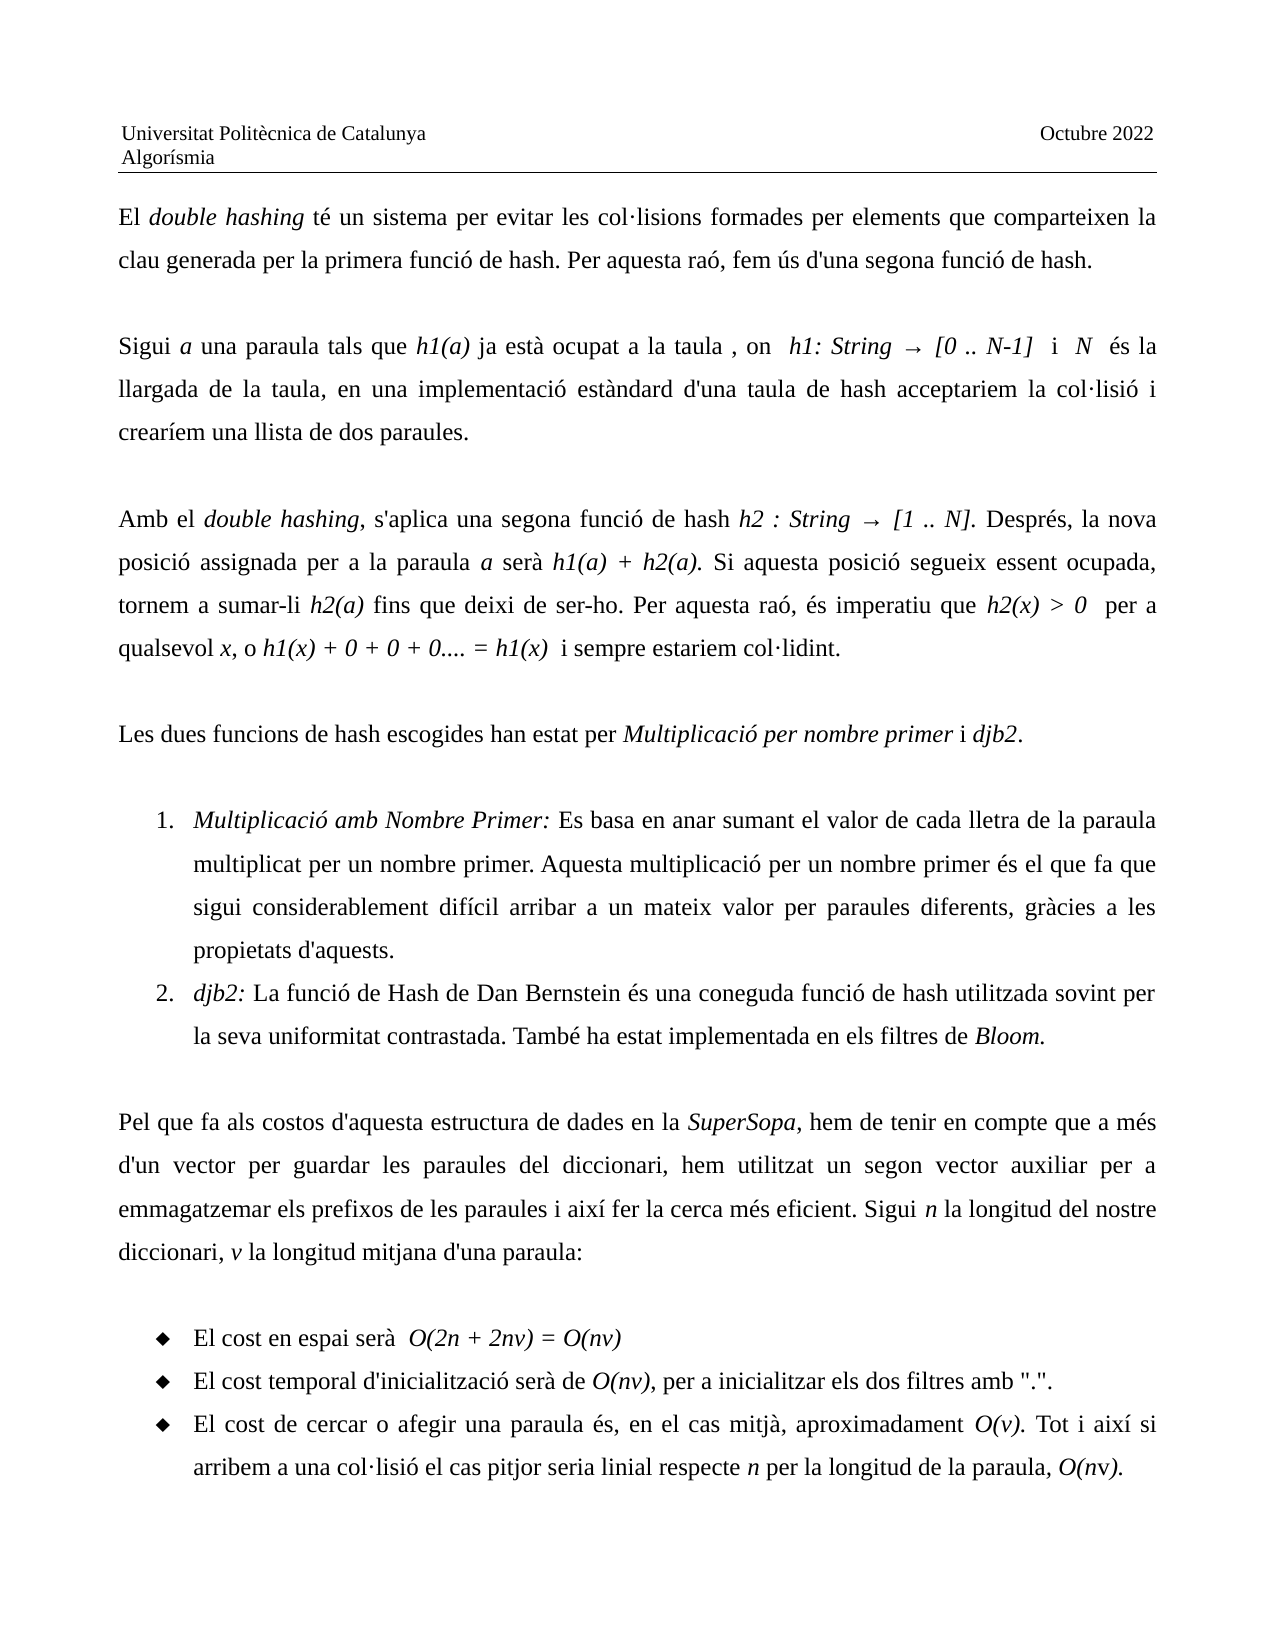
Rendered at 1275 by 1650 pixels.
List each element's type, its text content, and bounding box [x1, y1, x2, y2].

text Sigui a una paraula tals que h1(a) ja està ocupat a la taula , on h1: String → [0 .. N-1] i N és la llargada de la taula, en una implementació estàndard d'una taula de hash acceptariem la col·lisió i crearíem una llista de dos paraules. [118, 331, 1157, 446]
text Amb el double hashing, s'aplica una segona funció de hash h2 : String → [1 .. N]. Després, la nova posició assignada per a la paraula a serà h1(a) + h2(a). Si aquesta posició segueix essent ocupada, tornem a sumar-li h2(a) fins que deixi de ser-ho. Per aquesta raó, és imperatiu que h2(x) > 0 per a qualsevol x, o h1(x) + 0 + 0 + 0.... = h1(x) i sempre estariem col·lidint. [118, 504, 1157, 662]
list El cost de cercar o afegir una paraula és, en el cas mitjà, aproximadament O(v). Tot i així si arribem a una col·lisió el cas pitjor seria linial respecte n per la longitud de la paraula, O(nv). [156, 1409, 1157, 1481]
text El double hashing té un sistema per evitar les col·lisions formades per elements que comparteixen la clau generada per la primera funció de hash. Per aquesta raó, fem ús d'una segona funció de hash. [118, 202, 1157, 274]
text Pel que fa als costos d'aquesta estructura de dades en la SuperSopa, hem de tenir en compte que a més d'un vector per guardar les paraules del diccionari, hem utilitzat un segon vector auxiliar per a emmagatzemar els prefixos de les paraules i així fer la cerca més eficient. Sigui n la longitud del nostre diccionari, v la longitud mitjana d'una paraula: [118, 1107, 1157, 1266]
list El cost temporal d'inicialització serà de O(nv), per a inicialitzar els dos filtres amb ".". [156, 1366, 1157, 1395]
text Les dues funcions de hash escogides han estat per Multiplicació per nombre primer i djb2. [118, 719, 1157, 748]
list djb2: La funció de Hash de Dan Bernstein és una coneguda funció de hash utilitzada sovint per la seva uniformitat contrastada. També ha estat implementada en els filtres de Bloom. [156, 978, 1157, 1050]
list El cost en espai serà O(2n + 2nv) = O(nv) [156, 1323, 1157, 1352]
list Multiplicació amb Nombre Primer: Es basa en anar sumant el valor de cada lletra de la paraula multiplicat per un nombre primer. Aquesta multiplicació per un nombre primer és el que fa que sigui considerablement difícil arribar a un mateix valor per paraules diferents, gràcies a les propietats d'aquests. [156, 806, 1157, 964]
